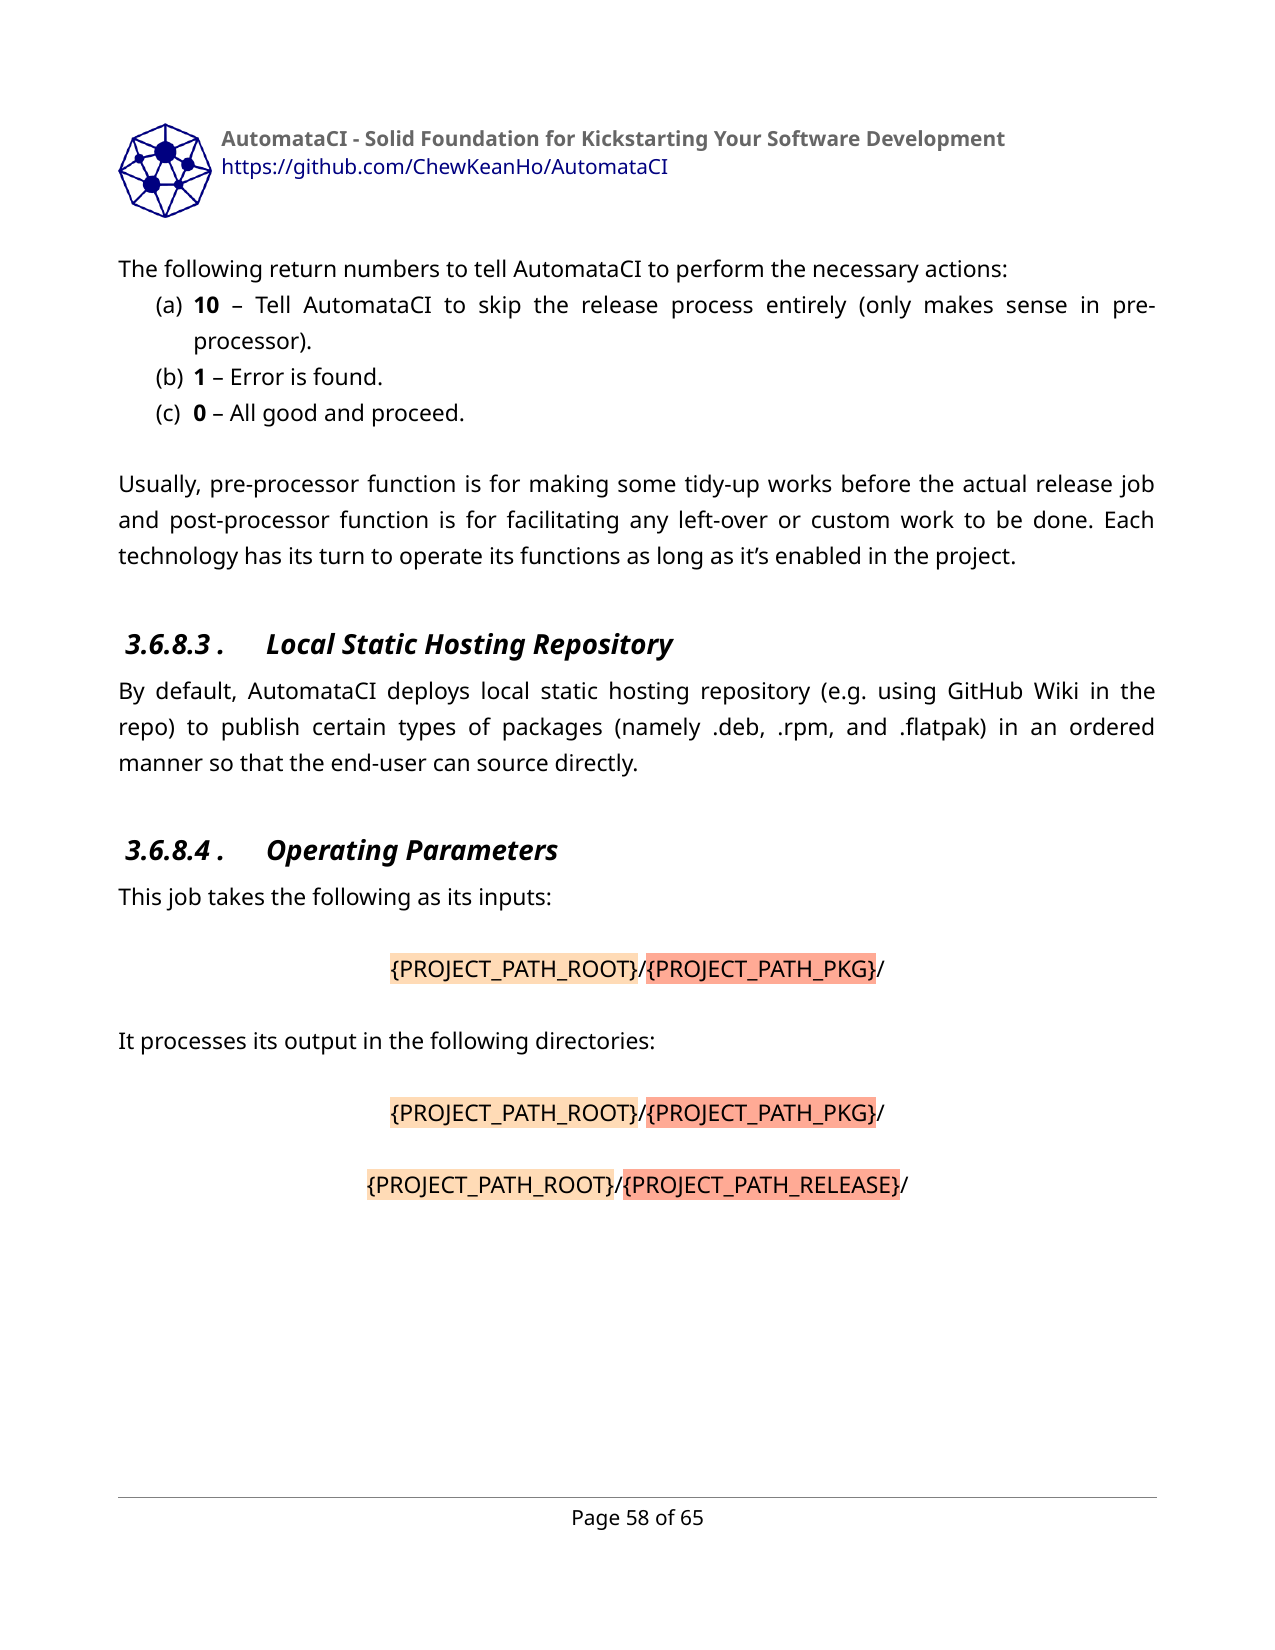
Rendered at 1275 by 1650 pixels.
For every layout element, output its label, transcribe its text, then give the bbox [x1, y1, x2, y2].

text {PROJECT_PATH_ROOT}/{PROJECT_PATH_PKG}/ [118, 953, 1157, 984]
text Usually, pre-processor function is for making some tidy-up works before the actual release job and post-processor function is for facilitating any left-over or custom work to be done. Each technology has its turn to operate its functions as long as it’s enabled in the project. [118, 468, 1157, 572]
text {PROJECT_PATH_ROOT}/{PROJECT_PATH_PKG}/ [118, 1097, 1157, 1128]
text This job takes the following as its inputs: [118, 881, 1157, 913]
list 0 – All good and proceed. [156, 397, 1157, 428]
text By default, AutomataCI deploys local static hosting repository (e.g. using GitHub Wiki in the repo) to publish certain types of packages (namely .deb, .rpm, and .flatpak) in an ordered manner so that the end-user can source directly. [118, 675, 1157, 778]
text It processes its output in the following directories: [118, 1025, 1157, 1056]
subtitle Local Static Hosting Repository [118, 625, 1157, 662]
text {PROJECT_PATH_ROOT}/{PROJECT_PATH_RELEASE}/ [118, 1169, 1157, 1200]
list 1 – Error is found. [156, 361, 1157, 392]
list 10 – Tell AutomataCI to skip the release process entirely (only makes sense in pre-processor). [156, 289, 1157, 356]
subtitle Operating Parameters [118, 831, 1157, 869]
text The following return numbers to tell AutomataCI to perform the necessary actions: [118, 253, 1157, 284]
picture [118, 123, 212, 218]
